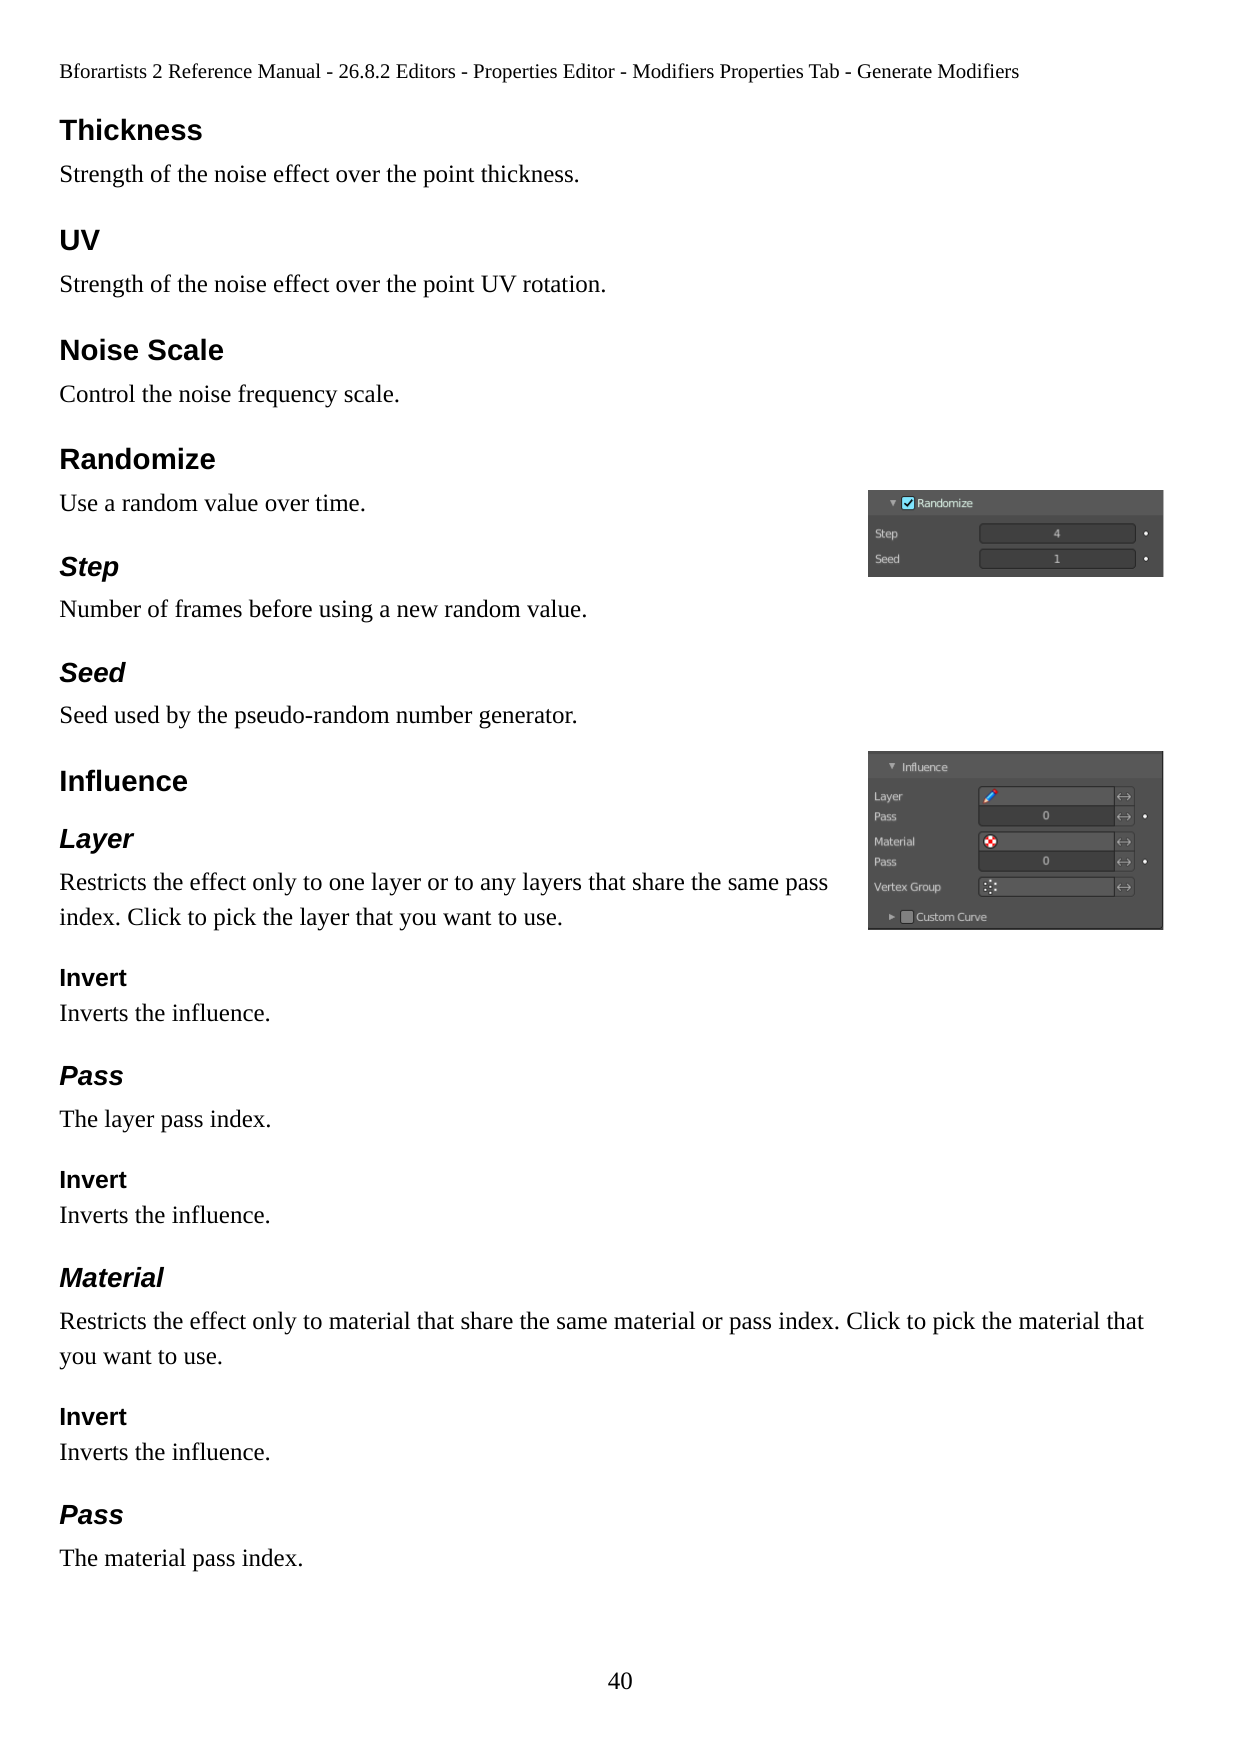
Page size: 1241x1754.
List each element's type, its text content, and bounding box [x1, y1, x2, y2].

subtitle [1164, 764, 1181, 798]
text Inverts the influence. [59, 1437, 1181, 1466]
subtitle UV [59, 222, 1181, 256]
subtitle Seed [59, 656, 1181, 688]
text The layer pass index. [59, 1104, 1181, 1133]
picture [868, 490, 1164, 577]
subtitle Noise Scale [59, 332, 1181, 366]
text Number of frames before using a new random value. [59, 594, 1181, 623]
text Strength of the noise effect over the point thickness. [59, 159, 1181, 188]
subtitle Invert [59, 1166, 1181, 1194]
subtitle Pass [59, 1499, 1181, 1531]
subtitle Influence [59, 764, 868, 798]
subtitle Pass [59, 1059, 1181, 1091]
text Strength of the noise effect over the point UV rotation. [59, 269, 1181, 297]
text Inverts the influence. [59, 1200, 1181, 1229]
subtitle Material [59, 1262, 1181, 1294]
text Use a random value over time. [59, 488, 1181, 517]
subtitle Layer [59, 823, 868, 855]
subtitle Randomize [59, 442, 1181, 476]
subtitle [1164, 823, 1181, 855]
text Control the noise frequency scale. [59, 379, 1181, 407]
subtitle Invert [59, 1402, 1181, 1431]
picture [868, 751, 1164, 930]
text Inverts the influence. [59, 998, 1181, 1027]
subtitle Thickness [59, 113, 1181, 146]
text Restricts the effect only to material that share the same material or pass index. Click to pick the material that you want to use. [59, 1306, 1181, 1369]
subtitle Step [59, 550, 1181, 582]
subtitle Invert [59, 963, 1181, 992]
text Seed used by the pseudo-random number generator. [59, 700, 1181, 729]
text Restricts the effect only to one layer or to any layers that share the same pass index. Click to pick the layer that you want to use. [59, 867, 868, 930]
text The material pass index. [59, 1543, 1181, 1572]
